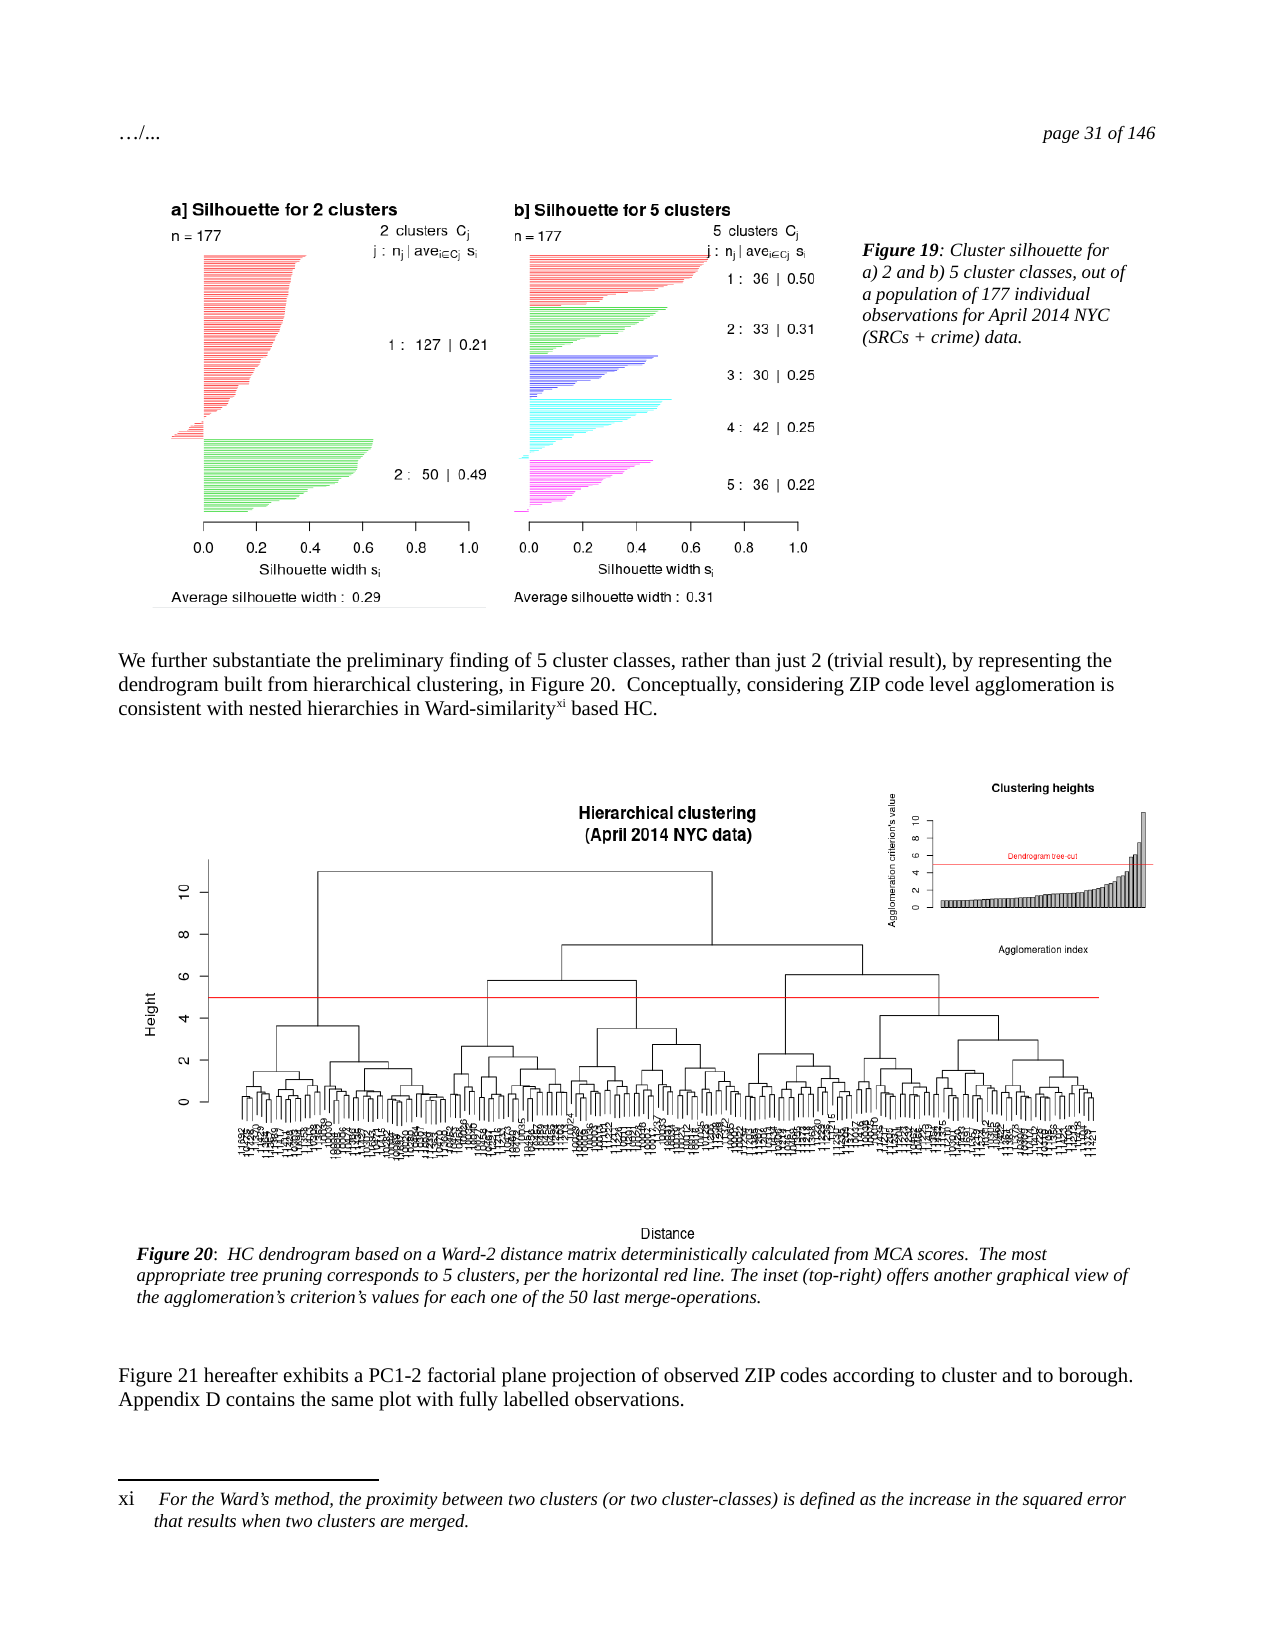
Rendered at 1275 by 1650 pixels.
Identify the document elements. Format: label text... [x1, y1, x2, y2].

picture [141, 779, 1156, 1243]
text We further substantiate the preliminary finding of 5 cluster classes, rather than just 2 (trivial result), by representing the dendrogram built from hierarchical clustering, in Figure 20. Conceptually, considering ZIP code level agglomeration is consistent with nested hierarchies in Ward-similarity based HC. [118, 648, 1157, 720]
list Figure 20: HC dendrogram based on a Ward-2 distance matrix deterministically calculated from MCA scores. The most appropriate tree pruning corresponds to 5 clusters, per the horizontal red line. The inset (top-right) offers another graphical view of the agglomeration’s criterion’s values for each one of the 50 last merge-operations. [136, 1240, 1141, 1307]
picture [152, 189, 486, 608]
text For the Ward’s method, the proximity between two clusters (or two cluster-classes) is defined as the increase in the squared error that results when two clusters are merged. [118, 1486, 1157, 1532]
text Figure 21 hereafter exhibits a PC1-2 factorial plane projection of observed ZIP codes according to cluster and to borough. Appendix D contains the same plot with fully labelled observations. [118, 1362, 1157, 1411]
picture [497, 191, 851, 606]
text Figure 19: Cluster silhouette for a) 2 and b) 5 cluster classes, out of a population of 177 individual observations for April 2014 NYC (SRCs + crime) data. [862, 239, 1127, 347]
